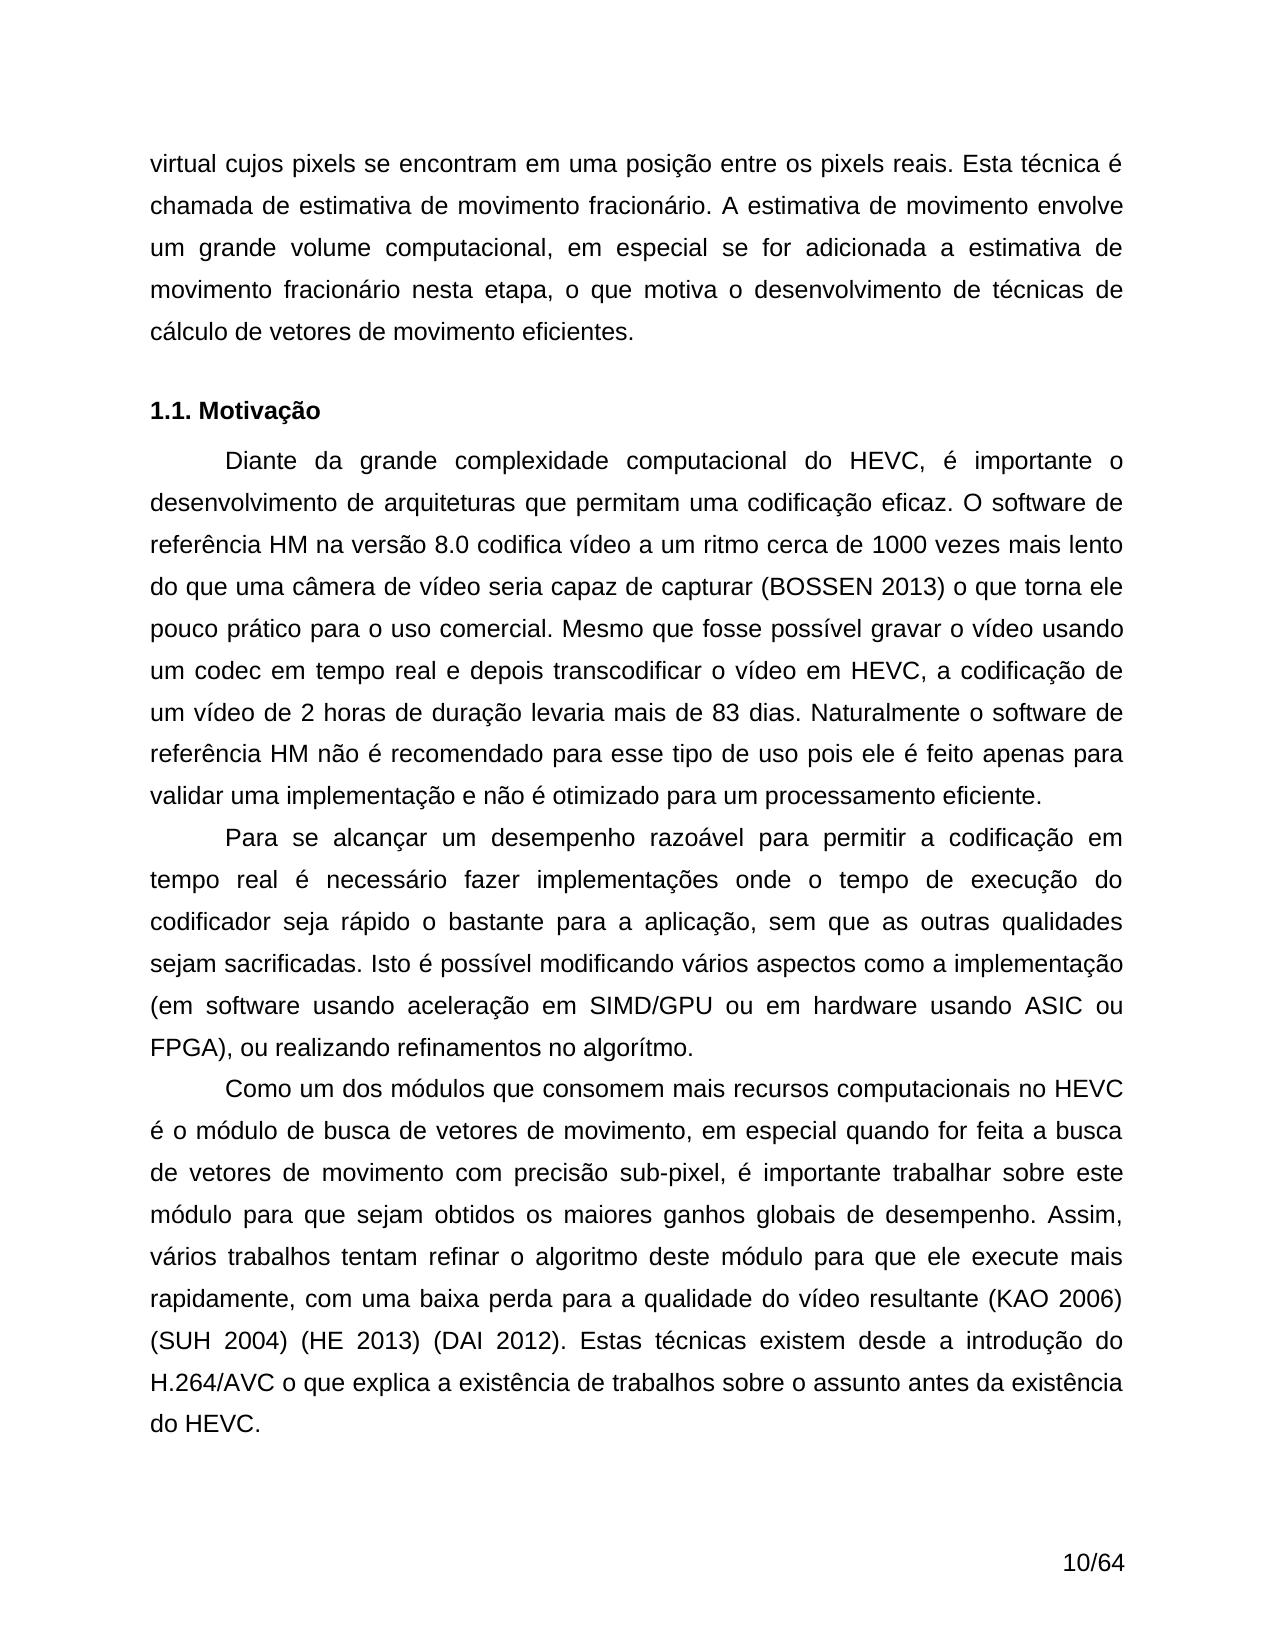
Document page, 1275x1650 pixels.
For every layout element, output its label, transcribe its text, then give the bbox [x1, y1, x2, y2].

text virtual cujos pixels se encontram em uma posição entre os pixels reais. Esta técnica é chamada de estimativa de movimento fracionário. A estimativa de movimento envolve um grande volume computacional, em especial se for adicionada a estimativa de movimento fracionário nesta etapa, o que motiva o desenvolvimento de técnicas de cálculo de vetores de movimento eficientes. [150, 150, 1125, 345]
text Como um dos módulos que consomem mais recursos computacionais no HEVC é o módulo de busca de vetores de movimento, em especial quando for feita a busca de vetores de movimento com precisão sub-pixel, é importante trabalhar sobre este módulo para que sejam obtidos os maiores ganhos globais de desempenho. Assim, vários trabalhos tentam refinar o algoritmo deste módulo para que ele execute mais rapidamente, com uma baixa perda para a qualidade do vídeo resultante (KAO 2006) (SUH 2004) (HE 2013) (DAI 2012). Estas técnicas existem desde a introdução do H.264/AVC o que explica a existência de trabalhos sobre o assunto antes da existência do HEVC. [150, 1075, 1125, 1438]
text Para se alcançar um desempenho razoável para permitir a codificação em tempo real é necessário fazer implementações onde o tempo de execução do codificador seja rápido o bastante para a aplicação, sem que as outras qualidades sejam sacrificadas. Isto é possível modificando vários aspectos como a implementação (em software usando aceleração em SIMD/GPU ou em hardware usando ASIC ou FPGA), ou realizando refinamentos no algorítmo. [150, 824, 1125, 1061]
subtitle 1.1. Motivação [150, 397, 1125, 425]
text Diante da grande complexidade computacional do HEVC, é importante o desenvolvimento de arquiteturas que permitam uma codificação eficaz. O software de referência HM na versão 8.0 codifica vídeo a um ritmo cerca de 1000 vezes mais lento do que uma câmera de vídeo seria capaz de capturar (BOSSEN 2013) o que torna ele pouco prático para o uso comercial. Mesmo que fosse possível gravar o vídeo usando um codec em tempo real e depois transcodificar o vídeo em HEVC, a codificação de um vídeo de 2 horas de duração levaria mais de 83 dias. Naturalmente o software de referência HM não é recomendado para esse tipo de uso pois ele é feito apenas para validar uma implementação e não é otimizado para um processamento eficiente. [150, 447, 1125, 810]
